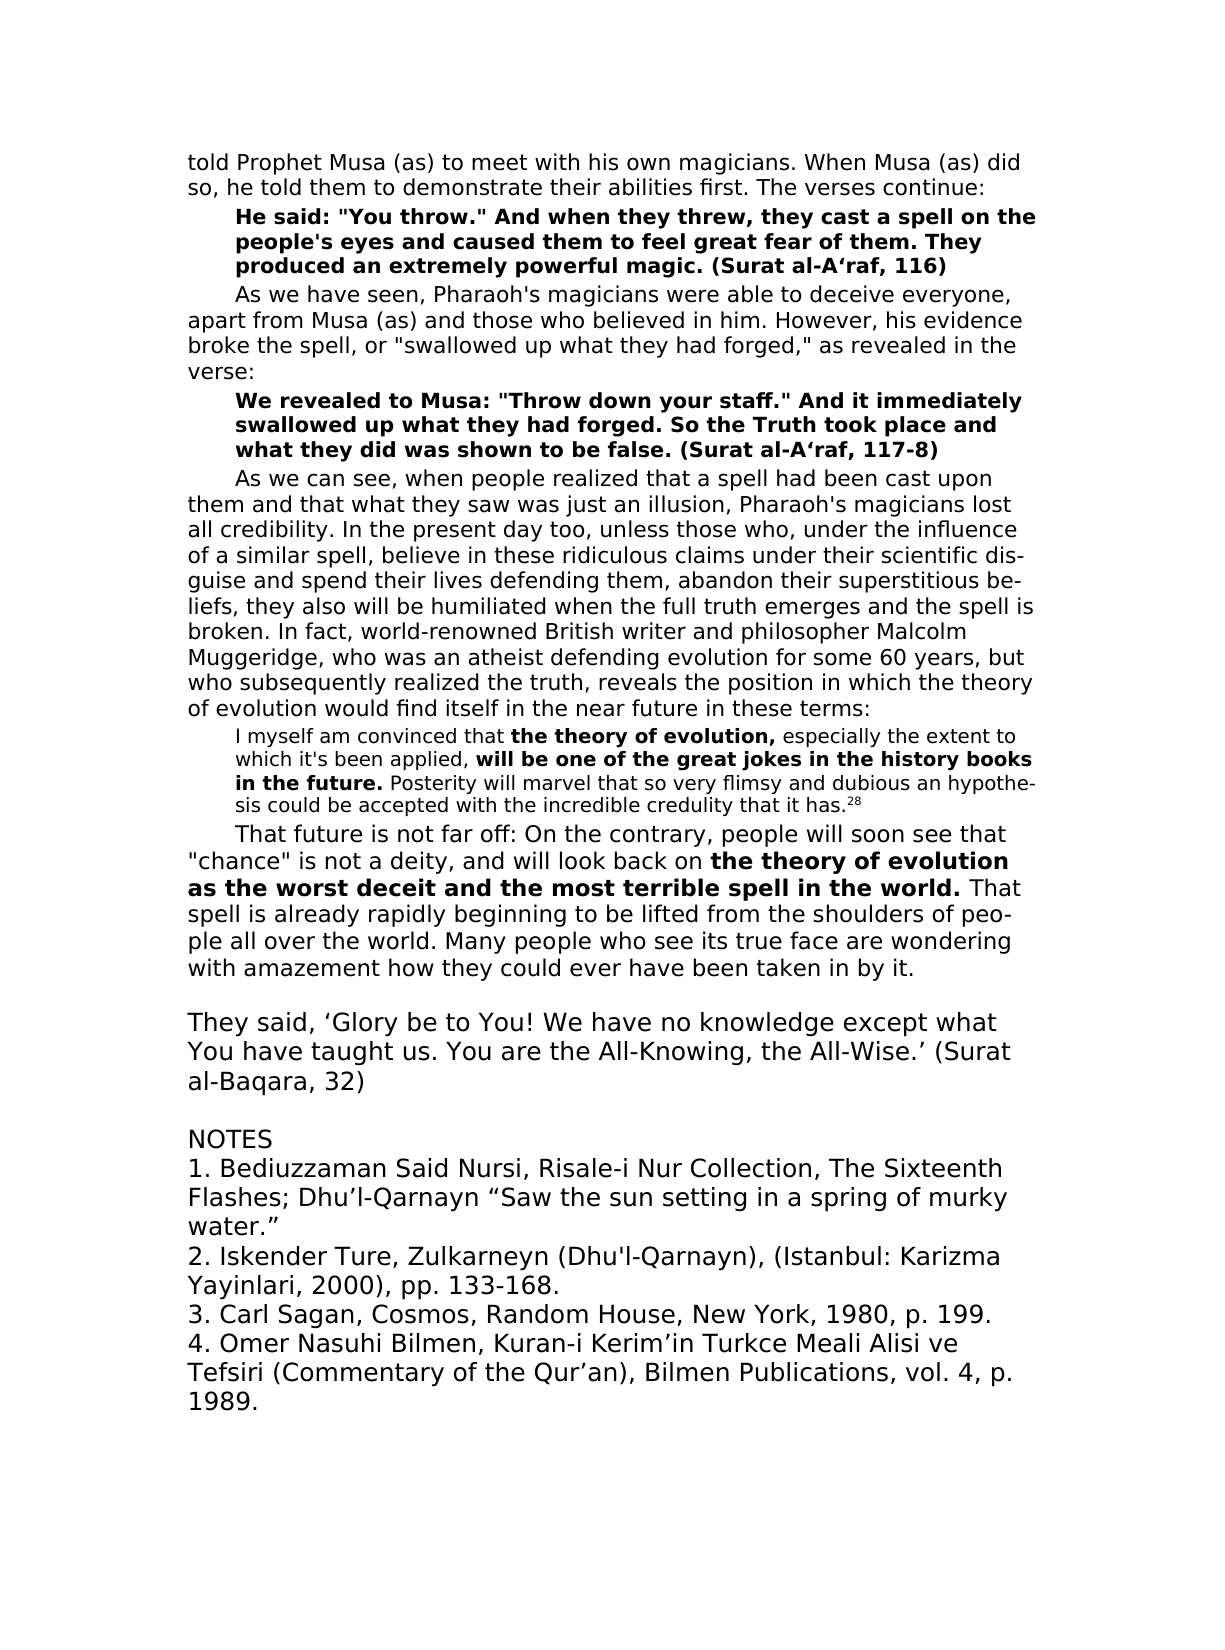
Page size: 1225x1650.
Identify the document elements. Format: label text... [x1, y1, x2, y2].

text He said: "You throw." And when they threw, they cast a spell on the peo­ple's eyes and caused them to feel great fear of them. They pro­duced an ex­treme­ly pow­er­ful mag­ic. (Surat al-A‘raf, 116) [235, 205, 1037, 278]
text 4. Omer Nasuhi Bilmen, Kuran-i Kerim’in Turkce Meali Alisi ve Tefsiri (Commentary of the Qur’an), Bilmen Publications, vol. 4, p. 1989. [187, 1329, 1037, 1417]
text I my­self am con­vinced that the the­o­ry of ev­o­lu­tion, es­pe­cial­ly the ex­tent to which it's been ap­plied, will be one of the great jokes in the his­to­ry books in the fu­ture. Posterity will mar­vel that so very flim­sy and du­bi­ous an hy­poth­e­sis could be ac­cept­ed with the in­cred­i­ble cre­du­li­ty that it has.28 [235, 726, 1037, 818]
text They said, ‘Glory be to You! We have no knowledge except what You have taught us. You are the All-Knowing, the All-Wise.’ (Surat al-Baqara, 32) [187, 1008, 1037, 1096]
text 2. Iskender Ture, Zulkarneyn (Dhu'l-Qarnayn), (Istanbul: Karizma Yayinlari, 2000), pp. 133-168. [187, 1242, 1037, 1300]
text 1. Bediuzzaman Said Nursi, Risale-i Nur Collection, The Sixteenth Flashes; Dhu’l-Qarnayn “Saw the sun setting in a spring of murky water.” [187, 1154, 1037, 1242]
text told Prophet Musa (as) to meet with his own ma­gi­cians. When Musa (as) did so, he told them to dem­on­strate their abil­i­ties first. The vers­es con­tin­ue: [187, 150, 1037, 201]
text As we have seen, Pharaoh's ma­gi­cians were able to de­ceive ev­ery­one, apart from Musa (as) and those who be­lieved in him. However, his ev­i­dence broke the spell, or "swal­lowed up what they had forged," as re­vealed in the verse: [187, 283, 1037, 385]
text We re­vealed to Musa: "Throw down your staff." And it im­me­di­ate­ly swal­lowed up what they had forged. So the Truth took place and what they did was shown to be false. (Surat al-A‘raf, 117-8) [235, 389, 1037, 462]
text NOTES [187, 1125, 1037, 1154]
text That fu­ture is not far off: On the con­tra­ry, peo­ple will soon see that "chance" is not a de­i­ty, and will look back on the the­o­ry of ev­o­lu­tion as the worst de­ceit and the most ter­ri­ble spell in the world. That spell is al­ready rap­id­ly be­gin­ning to be lift­ed from the shoul­ders of peo­ple all over the world. Many peo­ple who see its true face are won­der­ing with amaze­ment how they could ev­er have been tak­en in by it. [187, 822, 1037, 982]
text As we can see, when peo­ple re­al­ized that a spell had been cast up­on them and that what they saw was just an il­lu­sion, Pharaoh's ma­gi­cians lost all cred­i­bil­i­ty. In the present day too, un­less those who, un­der the in­flu­ence of a sim­i­lar spell, be­lieve in these ri­dic­u­lous claims un­der their sci­en­tif­ic dis­guise and spend their lives de­fend­ing them, aban­don their su­per­sti­tious be­liefs, they al­so will be hu­mil­i­at­ed when the full truth emer­ges and the spell is bro­ken. In fact, world-re­nowned British writer and phi­los­o­pher Malcolm Muggeridge, who was an athe­ist de­fend­ing ev­o­lu­tion for some 60 years, but who sub­se­quent­ly re­al­ized the truth, re­veals the po­si­tion in which the the­o­ry of ev­o­lu­tion would find it­self in the near fu­ture in these terms: [187, 466, 1037, 721]
text 3. Carl Sagan, Cosmos, Random House, New York, 1980, p. 199. [187, 1300, 1037, 1329]
